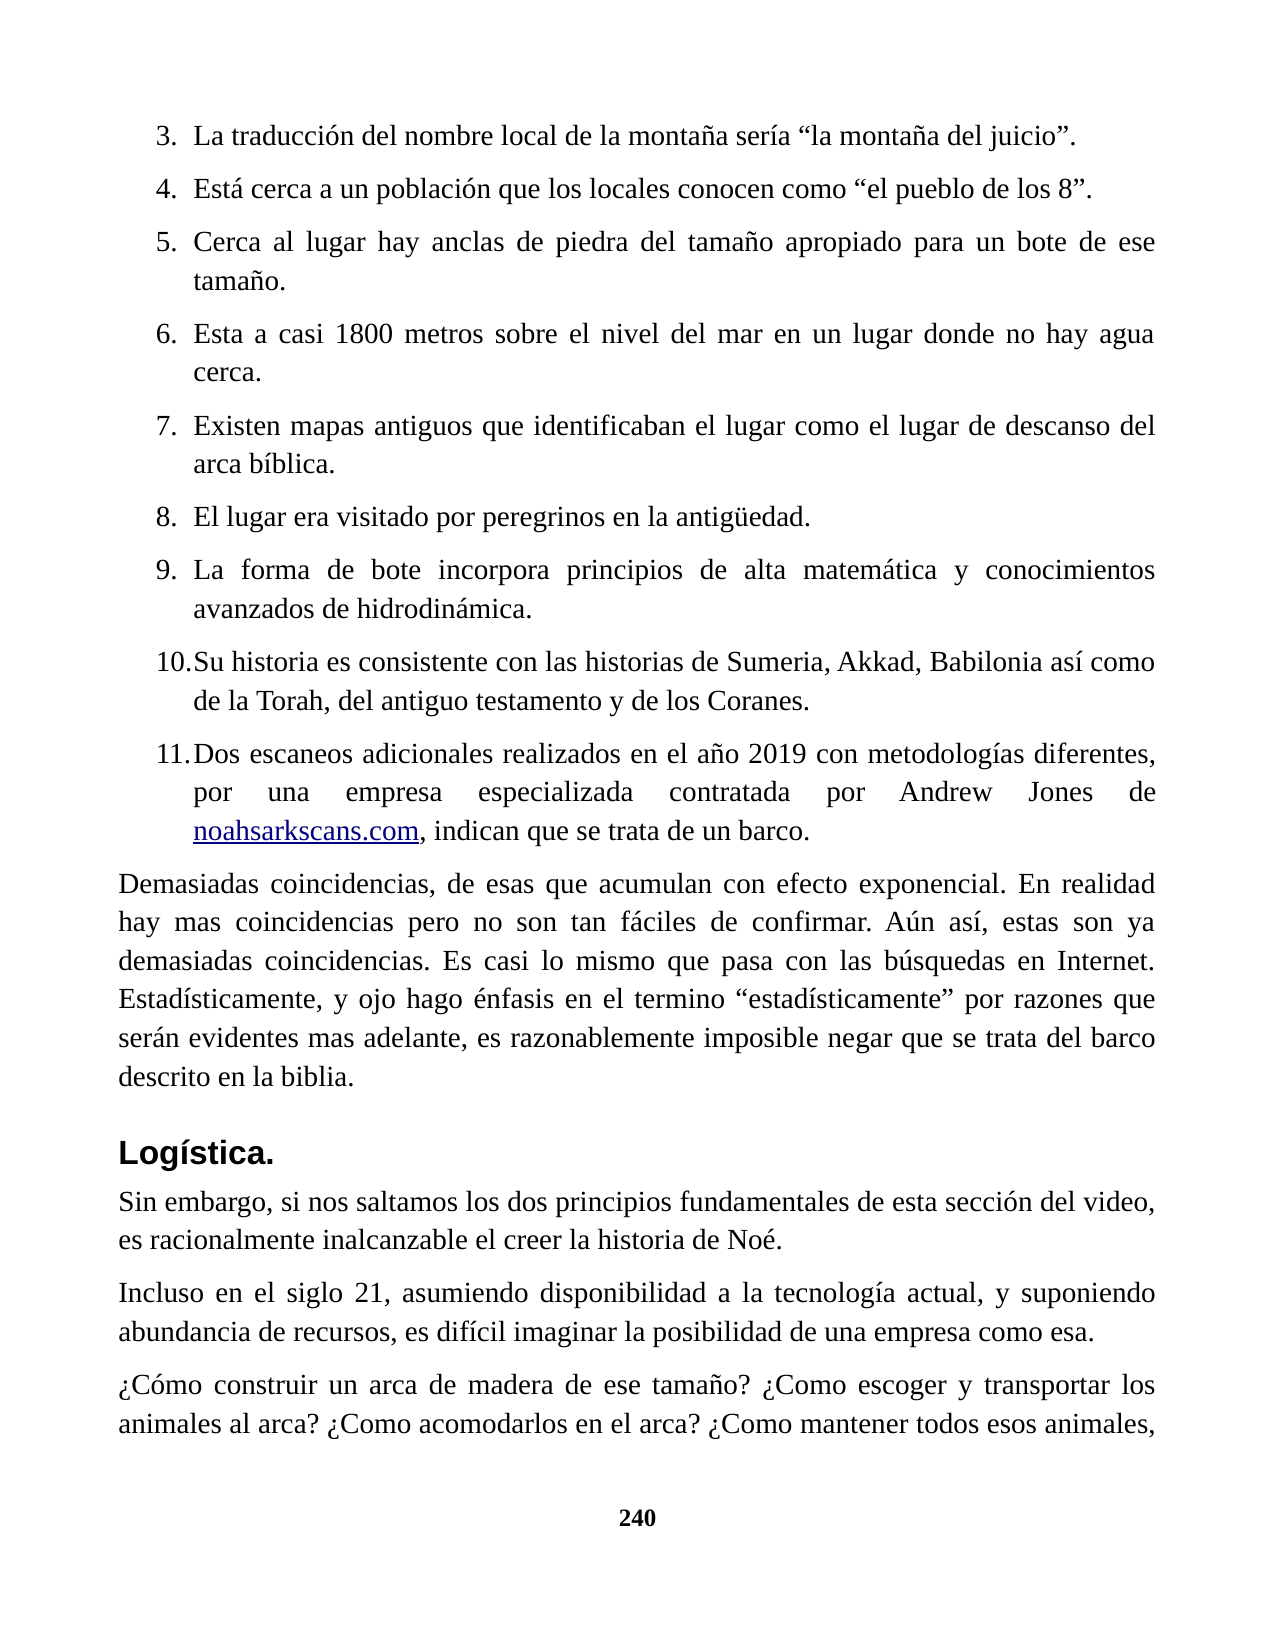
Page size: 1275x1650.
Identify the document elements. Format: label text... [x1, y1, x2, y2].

list Su historia es consistente con las historias de Sumeria, Akkad, Babilonia así como de la Torah, del antiguo testamento y de los Coranes. [156, 644, 1157, 716]
text ¿Cómo construir un arca de madera de ese tamaño? ¿Como escoger y transportar los animales al arca? ¿Como acomodarlos en el arca? ¿Como mantener todos esos animales, [118, 1367, 1157, 1439]
text Sin embargo, si nos saltamos los dos principios fundamentales de esta sección del video, es racionalmente inalcanzable el creer la historia de Noé. [118, 1184, 1157, 1256]
list La traducción del nombre local de la montaña sería “la montaña del juicio”. [156, 118, 1157, 152]
subtitle Logística. [118, 1133, 1157, 1171]
list Está cerca a un población que los locales conocen como “el pueblo de los 8”. [156, 171, 1157, 205]
list La forma de bote incorpora principios de alta matemática y conocimientos avanzados de hidrodinámica. [156, 552, 1157, 624]
list Existen mapas antiguos que identificaban el lugar como el lugar de descanso del arca bíblica. [156, 408, 1157, 480]
list Cerca al lugar hay anclas de piedra del tamaño apropiado para un bote de ese tamaño. [156, 224, 1157, 296]
text Incluso en el siglo 21, asumiendo disponibilidad a la tecnología actual, y suponiendo abundancia de recursos, es difícil imaginar la posibilidad de una empresa como esa. [118, 1276, 1157, 1348]
list El lugar era visitado por peregrinos en la antigüedad. [156, 499, 1157, 533]
list Esta a casi 1800 metros sobre el nivel del mar en un lugar donde no hay agua cerca. [156, 316, 1157, 388]
list Dos escaneos adicionales realizados en el año 2019 con metodologías diferentes, por una empresa especializada contratada por Andrew Jones de noahsarkscans.com, indican que se trata de un barco. [156, 736, 1157, 846]
text Demasiadas coincidencias, de esas que acumulan con efecto exponencial. En realidad hay mas coincidencias pero no son tan fáciles de confirmar. Aún así, estas son ya demasiadas coincidencias. Es casi lo mismo que pasa con las búsquedas en Internet. Estadísticamente, y ojo hago énfasis en el termino “estadísticamente” por razones que serán evidentes mas adelante, es razonablemente imposible negar que se trata del barco descrito en la biblia. [118, 866, 1157, 1092]
